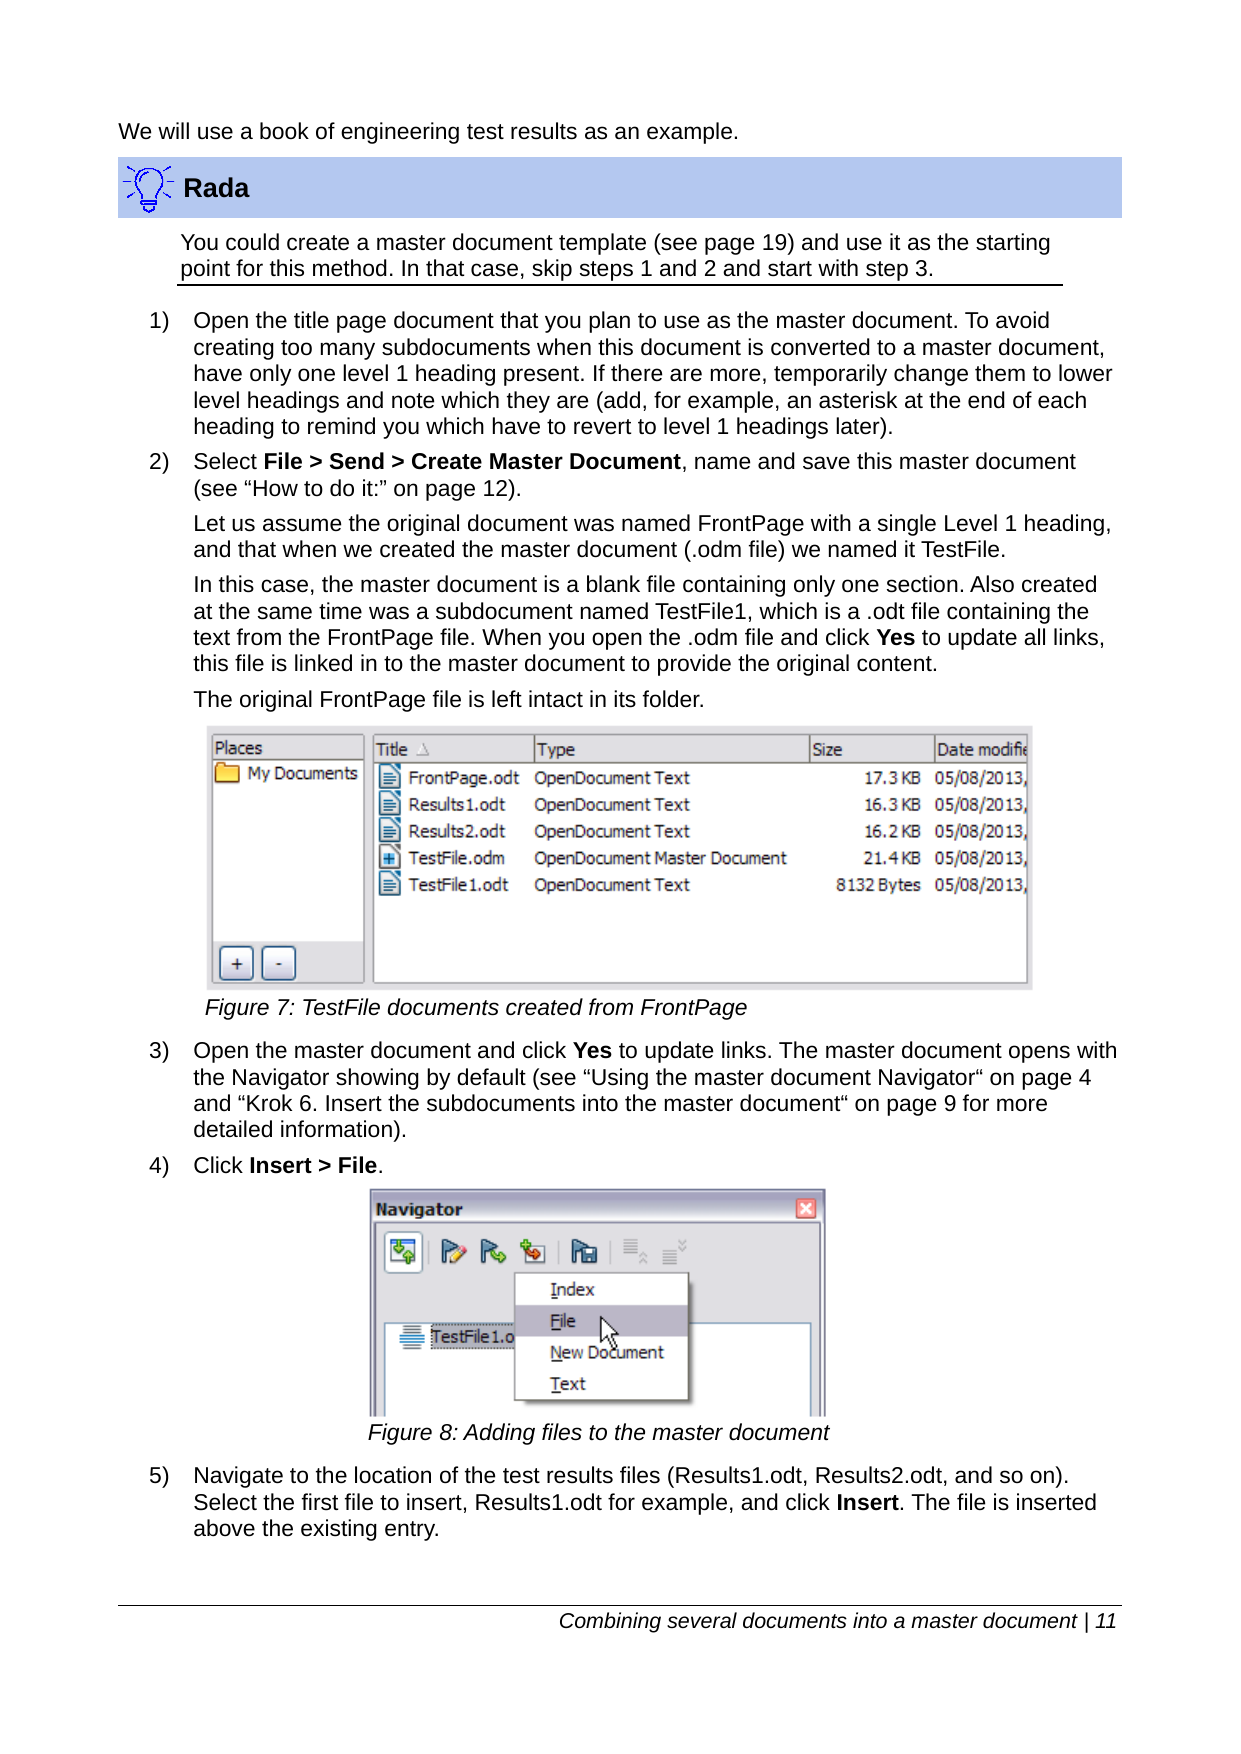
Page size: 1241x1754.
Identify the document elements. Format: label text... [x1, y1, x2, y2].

subtitle Rada [118, 169, 1122, 209]
picture [204, 723, 1036, 995]
list Let us assume the original document was named FrontPage with a single Level 1 heading, and that when we created the master document (.odm file) we named it TestFile. [193, 510, 1122, 562]
text Figure 8: Adding files to the master document [368, 1417, 873, 1446]
picture [119, 158, 179, 217]
list The original FrontPage file is left intact in its folder. [193, 686, 1122, 712]
list Select File > Send > Create Master Document, name and save this master document (see “How to do it:” on page 12). [169, 448, 1122, 501]
list Open the master document and click Yes to update links. The master document opens with the Navigator showing by default (see “Using the master document Navigator“ on page 4 and “Step 6. Insert the subdocuments into the master document“ on page 9 for more detailed information). [169, 1037, 1122, 1143]
list Open the title page document that you plan to use as the master document. To avoid creating too many subdocuments when this document is converted to a master document, have only one level 1 heading present. If there are more, temporarily change them to lower level headings and note which they are (add, for example, an asterisk at the end of each heading to remind you which have to revert to level 1 headings later). [169, 307, 1122, 439]
picture [367, 1186, 829, 1420]
text You could create a master document template (see page 19) and use it as the starting point for this method. In that case, skip steps 1 and 2 and start with step 3. [177, 226, 1063, 284]
text We will use a book of engineering test results as an example. [118, 118, 1122, 144]
list Navigate to the location of the test results files (Results1.odt, Results2.odt, and so on). Select the first file to insert, Results1.odt for example, and click Insert. The file is inserted above the existing entry. [169, 1462, 1122, 1541]
list In this case, the master document is a blank file containing only one section. Also created at the same time was a subdocument named TestFile1, which is a .odt file containing the text from the FrontPage file. When you open the .odm file and click Yes to update all links, this file is linked in to the master document to provide the original content. [193, 571, 1122, 677]
text Figure 7: TestFile documents created from FrontPage [204, 995, 1036, 1021]
list Click Insert > File. [169, 1152, 1122, 1178]
